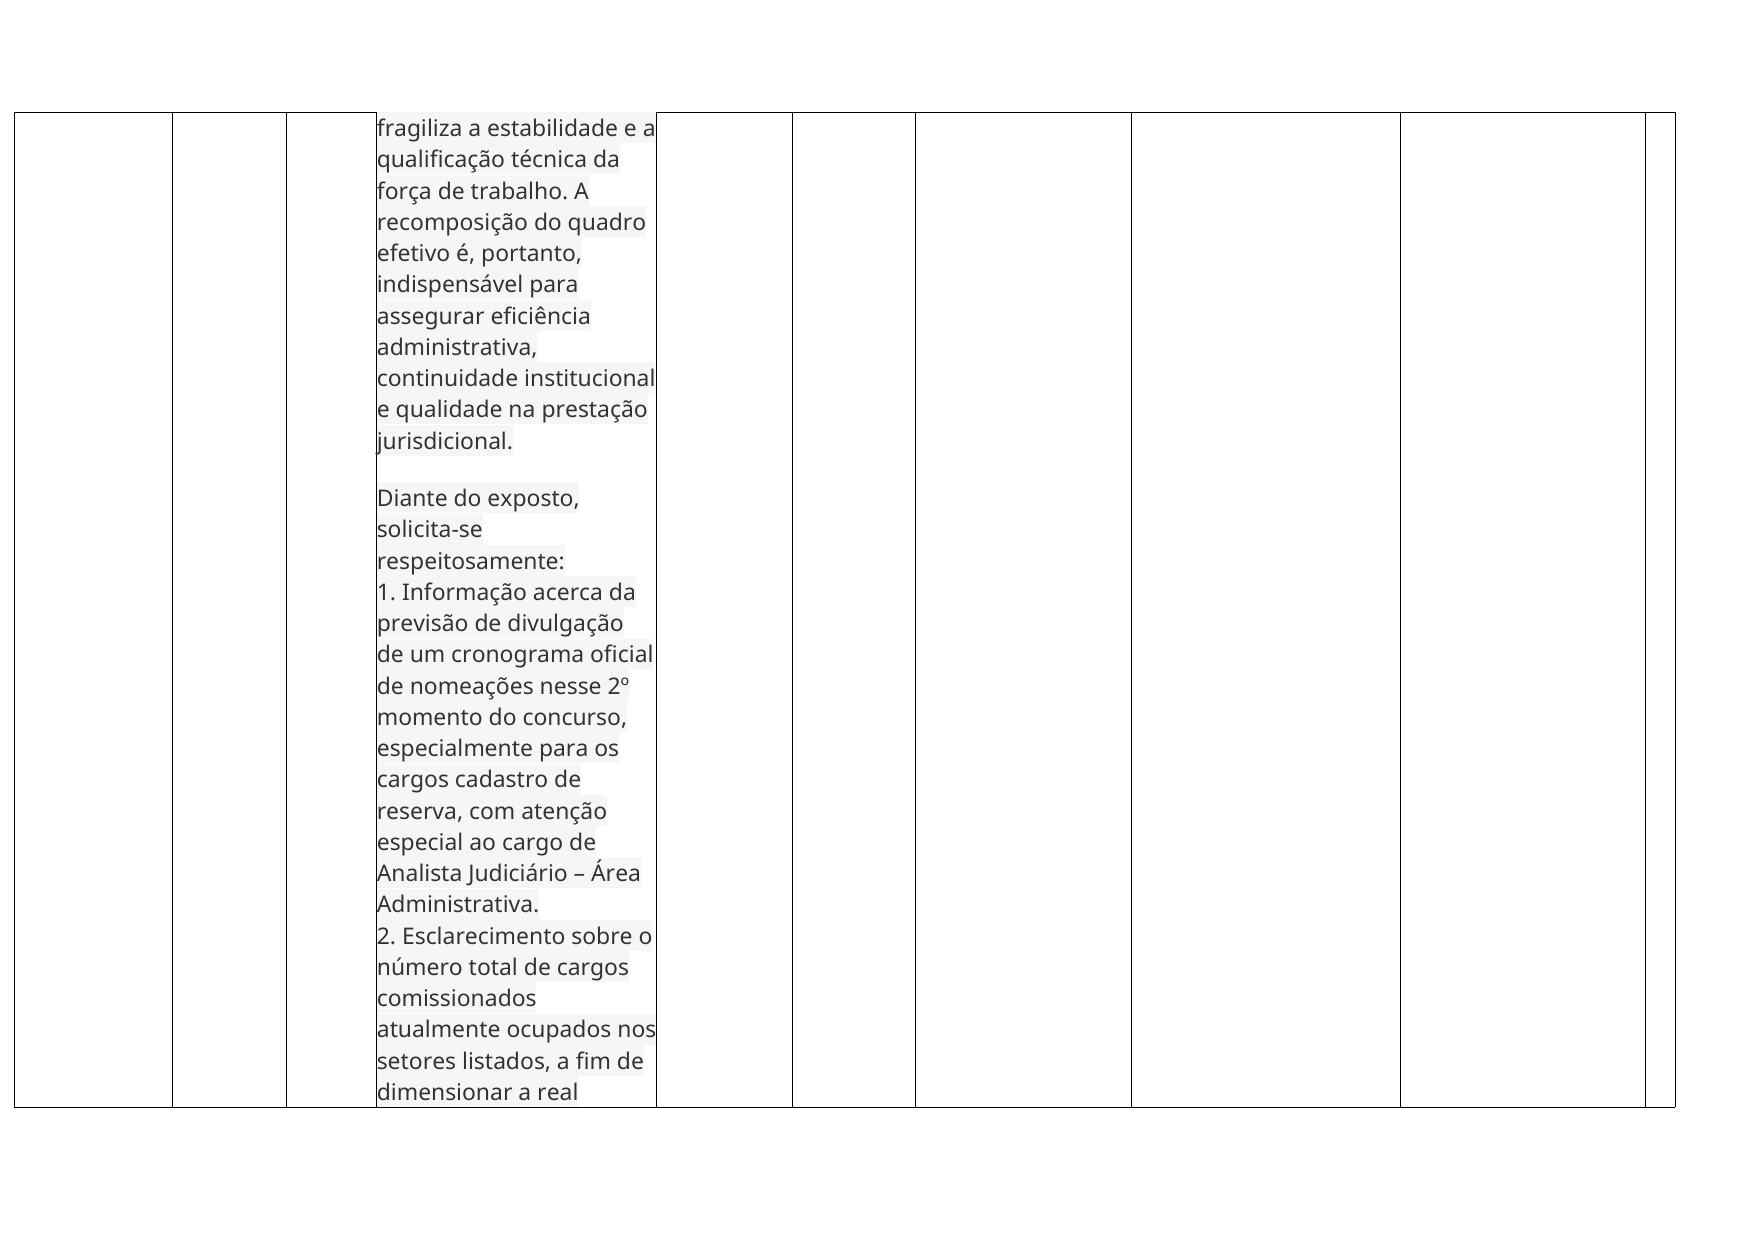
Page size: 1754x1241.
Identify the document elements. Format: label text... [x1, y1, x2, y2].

table_cell [1401, 113, 1645, 1107]
table_cell [793, 113, 915, 1107]
table_cell [657, 113, 792, 1107]
table_cell [15, 113, 172, 1107]
table_cell [916, 113, 1131, 1107]
table_cell [1676, 112, 1745, 1107]
table_cell [287, 113, 376, 1107]
table_cell [1132, 113, 1400, 1107]
table_cell [1646, 113, 1675, 1107]
table_cell [173, 113, 286, 1107]
table_cell fragiliza a estabilidade e a qualificação técnica da força de trabalho. A recomposição do quadro efetivo é, portanto, indispensável para assegurar eficiência administrativa, continuidade institucional e qualidade na prestação jurisdicional. Diante do exposto, solicita-se respeitosamente: 1. Informação acerca da previsão de divulgação de um cronograma oficial de nomeações nesse 2º momento do concurso, especialmente para os cargos cadastro de reserva, com atenção especial ao cargo de Analista Judiciário – Área Administrativa. 2. Esclarecimento sobre o número total de cargos comissionados atualmente ocupados nos setores listados, a fim de dimensionar a real [377, 113, 656, 1107]
